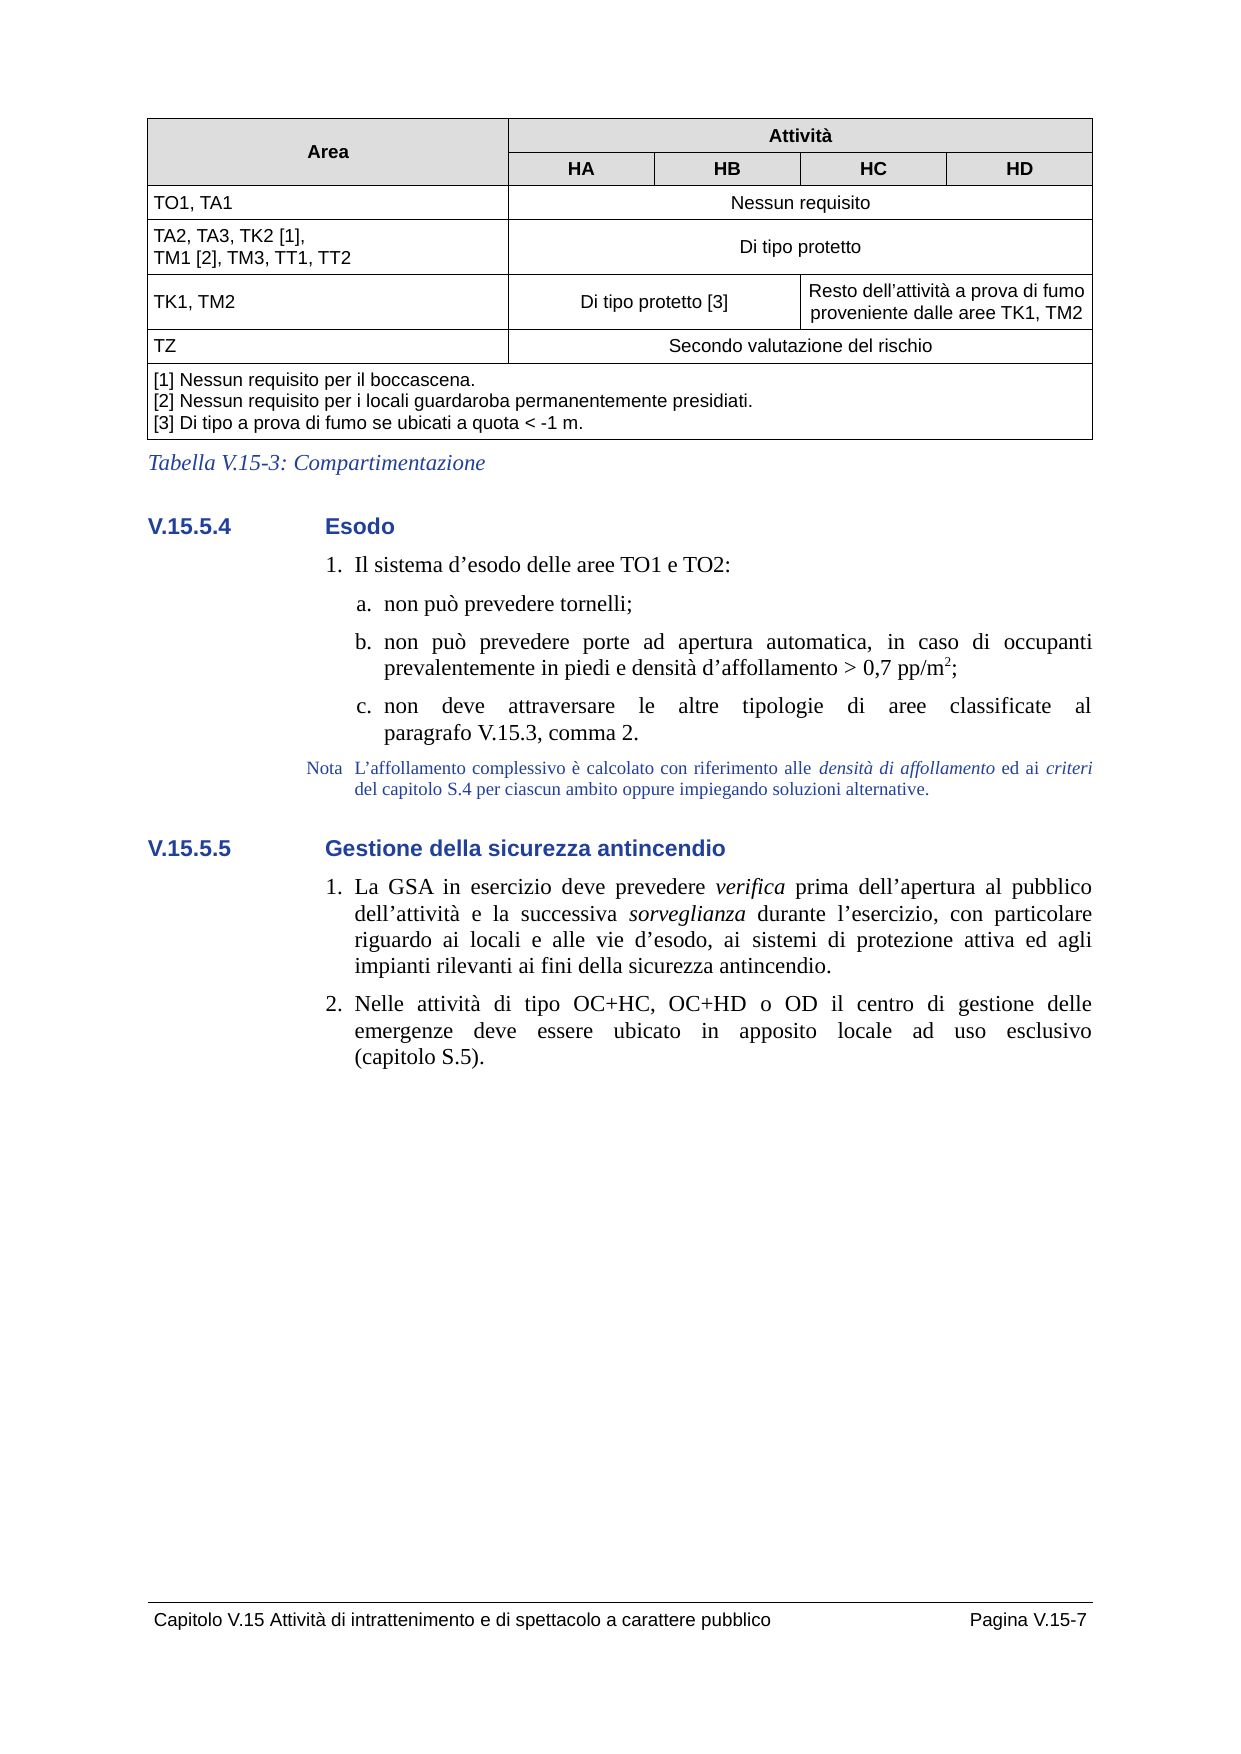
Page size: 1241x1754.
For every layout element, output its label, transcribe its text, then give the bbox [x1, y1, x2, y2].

list L’affollamento complessivo è calcolato con riferimento alle densità di affollamento ed ai criteri del capitolo S.4 per ciascun ambito oppure impiegando soluzioni alternative. [342, 757, 1093, 800]
table_cell TK1, TM2 [148, 275, 508, 329]
table_cell Resto dell’attività a prova di fumo proveniente dalle aree TK1, TM2 [801, 275, 1092, 329]
table_cell Di tipo protetto [509, 220, 1092, 274]
table_cell Nessun requisito [509, 186, 1092, 219]
table_cell TA2, TA3, TK2 [1], TM1 [2], TM3, TT1, TT2 [148, 220, 508, 274]
table_cell TZ [148, 330, 508, 362]
table_cell TO1, TA1 [148, 186, 508, 219]
subtitle Gestione della sicurezza antincendio [148, 835, 1093, 862]
list Il sistema d’esodo delle aree TO1 e TO2: [342, 551, 1093, 578]
table_cell Secondo valutazione del rischio [509, 330, 1092, 362]
list non può prevedere tornelli; [372, 589, 1093, 616]
table_cell HC [801, 153, 946, 185]
list La GSA in esercizio deve prevedere verifica prima dell’apertura al pubblico dell’attività e la successiva sorveglianza durante l’esercizio, con particolare riguardo ai locali e alle vie d’esodo, ai sistemi di protezione attiva ed agli impianti rilevanti ai fini della sicurezza antincendio. [342, 873, 1093, 979]
table_cell Di tipo protetto [3] [509, 275, 800, 329]
table_cell HD [947, 153, 1092, 185]
subtitle Esodo [148, 513, 1093, 540]
text Tabella V.15-3: Compartimentazione [148, 448, 1093, 475]
table_header Area [148, 119, 508, 185]
table_header Attività [509, 119, 1092, 152]
table_cell [1] Nessun requisito per il boccascena. [2] Nessun requisito per i locali guardaroba permanentemente presidiati. [3] Di tipo a prova di fumo se ubicati a quota < -1 m. [148, 364, 1092, 439]
table_cell HB [655, 153, 800, 185]
list Nelle attività di tipo OC+HC, OC+HD o OD il centro di gestione delle emergenze deve essere ubicato in apposito locale ad uso esclusivo (capitolo S.5). [342, 991, 1093, 1069]
list non può prevedere porte ad apertura automatica, in caso di occupanti prevalentemente in piedi e densità d’affollamento > 0,7 pp/m2; [372, 628, 1093, 680]
table_cell HA [509, 153, 654, 185]
list non deve attraversare le altre tipologie di aree classificate al paragrafo V.15.3, comma 2. [372, 692, 1093, 745]
